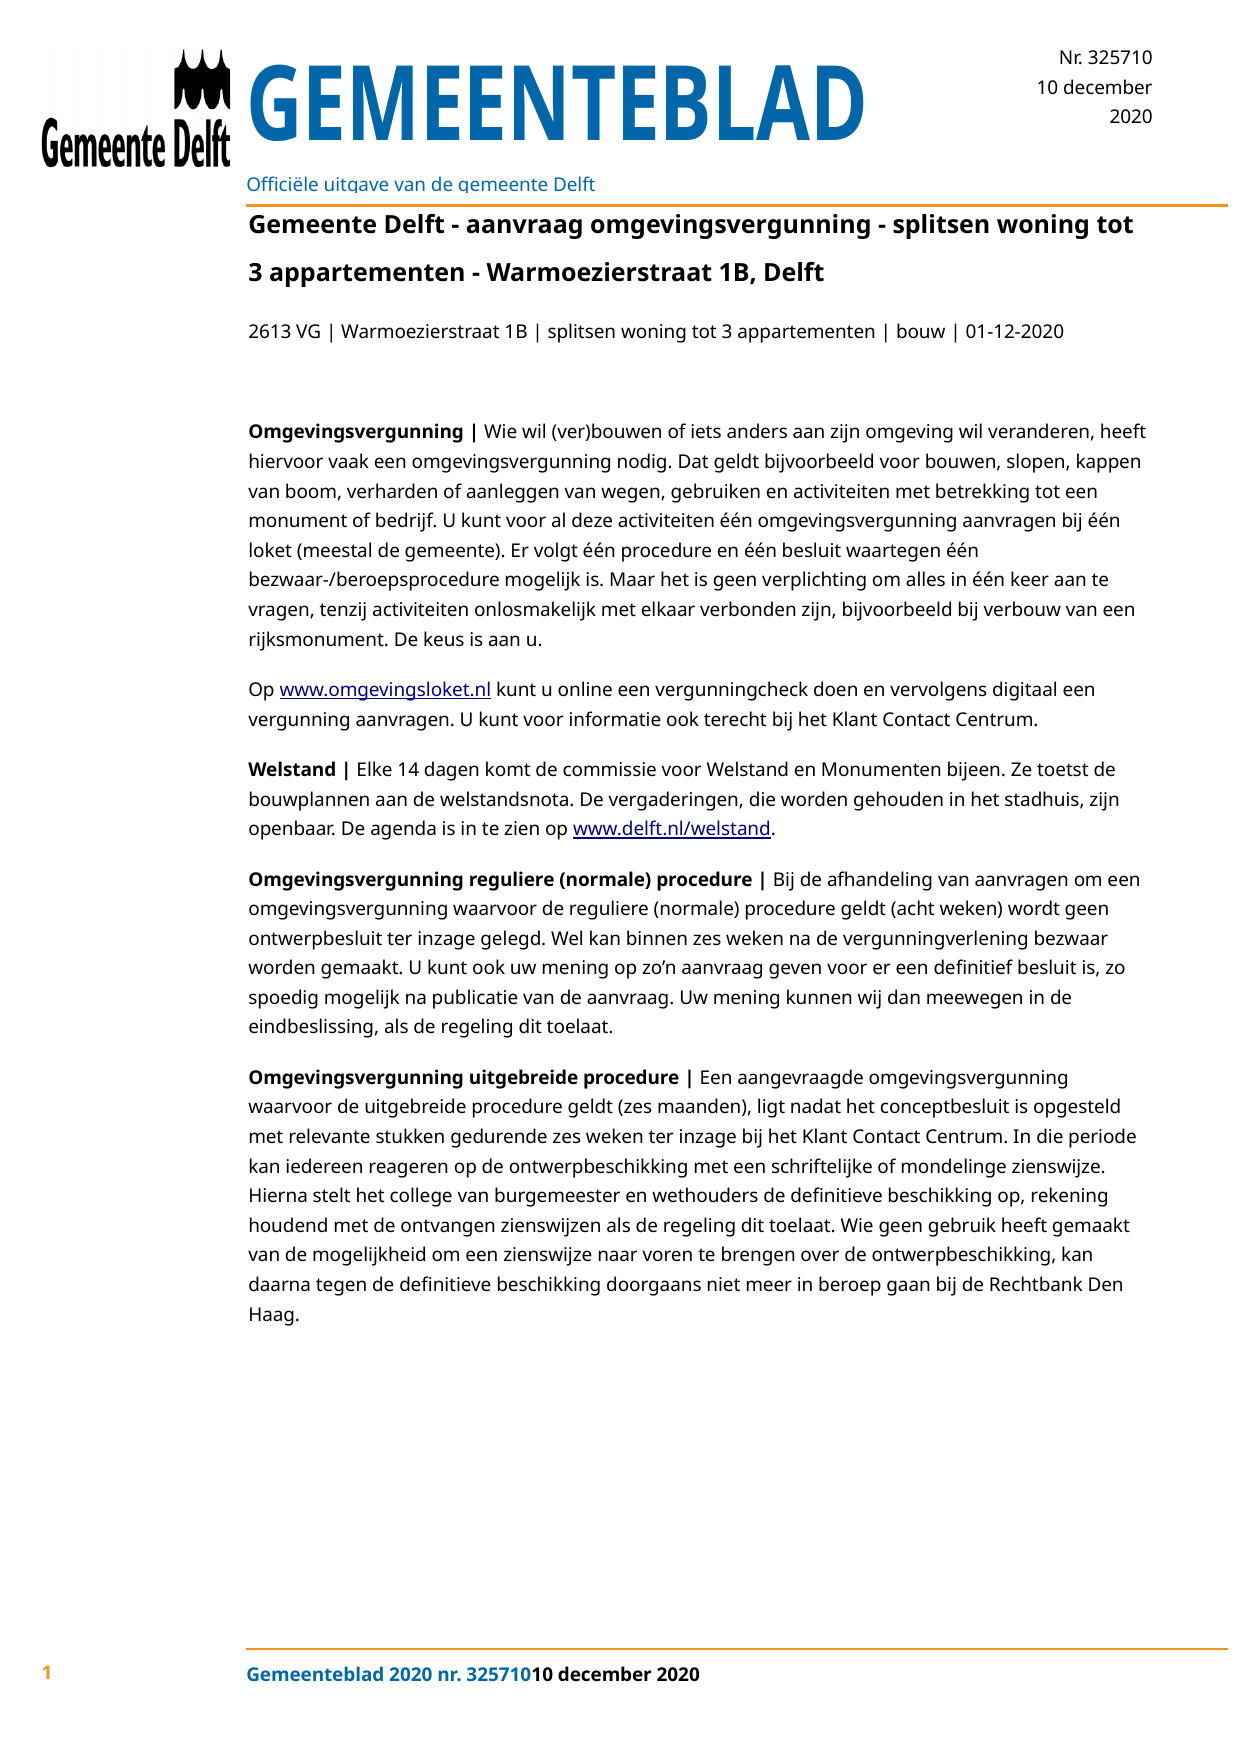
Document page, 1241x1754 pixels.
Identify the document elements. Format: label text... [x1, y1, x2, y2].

text Op www.omgevingsloket.nl kunt u online een vergunningcheck doen en vervolgens digitaal een vergunning aanvragen. U kunt voor informatie ook terecht bij het Klant Contact Centrum. [248, 676, 1152, 732]
text Welstand | Elke 14 dagen komt de commissie voor Welstand en Monumenten bijeen. Ze toetst de bouwplannen aan de welstandsnota. De vergaderingen, die worden gehouden in het stadhuis, zijn openbaar. De agenda is in te zien op www.delft.nl/welstand. [248, 756, 1152, 841]
text Omgevingsvergunning reguliere (normale) procedure | Bij de afhandeling van aanvragen om een omgevingsvergunning waarvoor de reguliere (normale) procedure geldt (acht weken) wordt geen ontwerpbesluit ter inzage gelegd. Wel kan binnen zes weken na de vergunningverlening bezwaar worden gemaakt. U kunt ook uw mening op zo’n aanvraag geven voor er een definitief besluit is, zo spoedig mogelijk na publicatie van de aanvraag. Uw mening kunnen wij dan meewegen in de eindbeslissing, als de regeling dit toelaat. [248, 866, 1152, 1039]
text Omgevingsvergunning | Wie wil (ver)bouwen of iets anders aan zijn omgeving wil veranderen, heeft hiervoor vaak een omgevingsvergunning nodig. Dat geldt bijvoorbeeld voor bouwen, slopen, kappen van boom, verharden of aanleggen van wegen, gebruiken en activiteiten met betrekking tot een monument of bedrijf. U kunt voor al deze activiteiten één omgevingsvergunning aanvragen bij één loket (meestal de gemeente). Er volgt één procedure en één besluit waartegen één bezwaar-/beroepsprocedure mogelijk is. Maar het is geen verplichting om alles in één keer aan te vragen, tenzij activiteiten onlosmakelijk met elkaar verbonden zijn, bijvoorbeeld bij verbouw van een rijksmonument. De keus is aan u. [248, 419, 1152, 652]
text Gemeente Delft - aanvraag omgevingsvergunning - splitsen woning tot 3 appartementen - Warmoezierstraat 1B, Delft [248, 207, 1152, 288]
picture [41, 47, 231, 172]
text 2613 VG | Warmoezierstraat 1B | splitsen woning tot 3 appartementen | bouw | 01-12-2020 [248, 318, 1152, 344]
text Omgevingsvergunning uitgebreide procedure | Een aangevraagde omgevingsvergunning waarvoor de uitgebreide procedure geldt (zes maanden), ligt nadat het conceptbesluit is opgesteld met relevante stukken gedurende zes weken ter inzage bij het Klant Contact Centrum. In die periode kan iedereen reageren op de ontwerpbeschikking met een schriftelijke of mondelinge zienswijze. Hierna stelt het college van burgemeester en wethouders de definitieve beschikking op, rekening houdend met de ontvangen zienswijzen als de regeling dit toelaat. Wie geen gebruik heeft gemaakt van de mogelijkheid om een zienswijze naar voren te brengen over de ontwerpbeschikking, kan daarna tegen de definitieve beschikking doorgaans niet meer in beroep gaan bij de Rechtbank Den Haag. [248, 1064, 1152, 1327]
